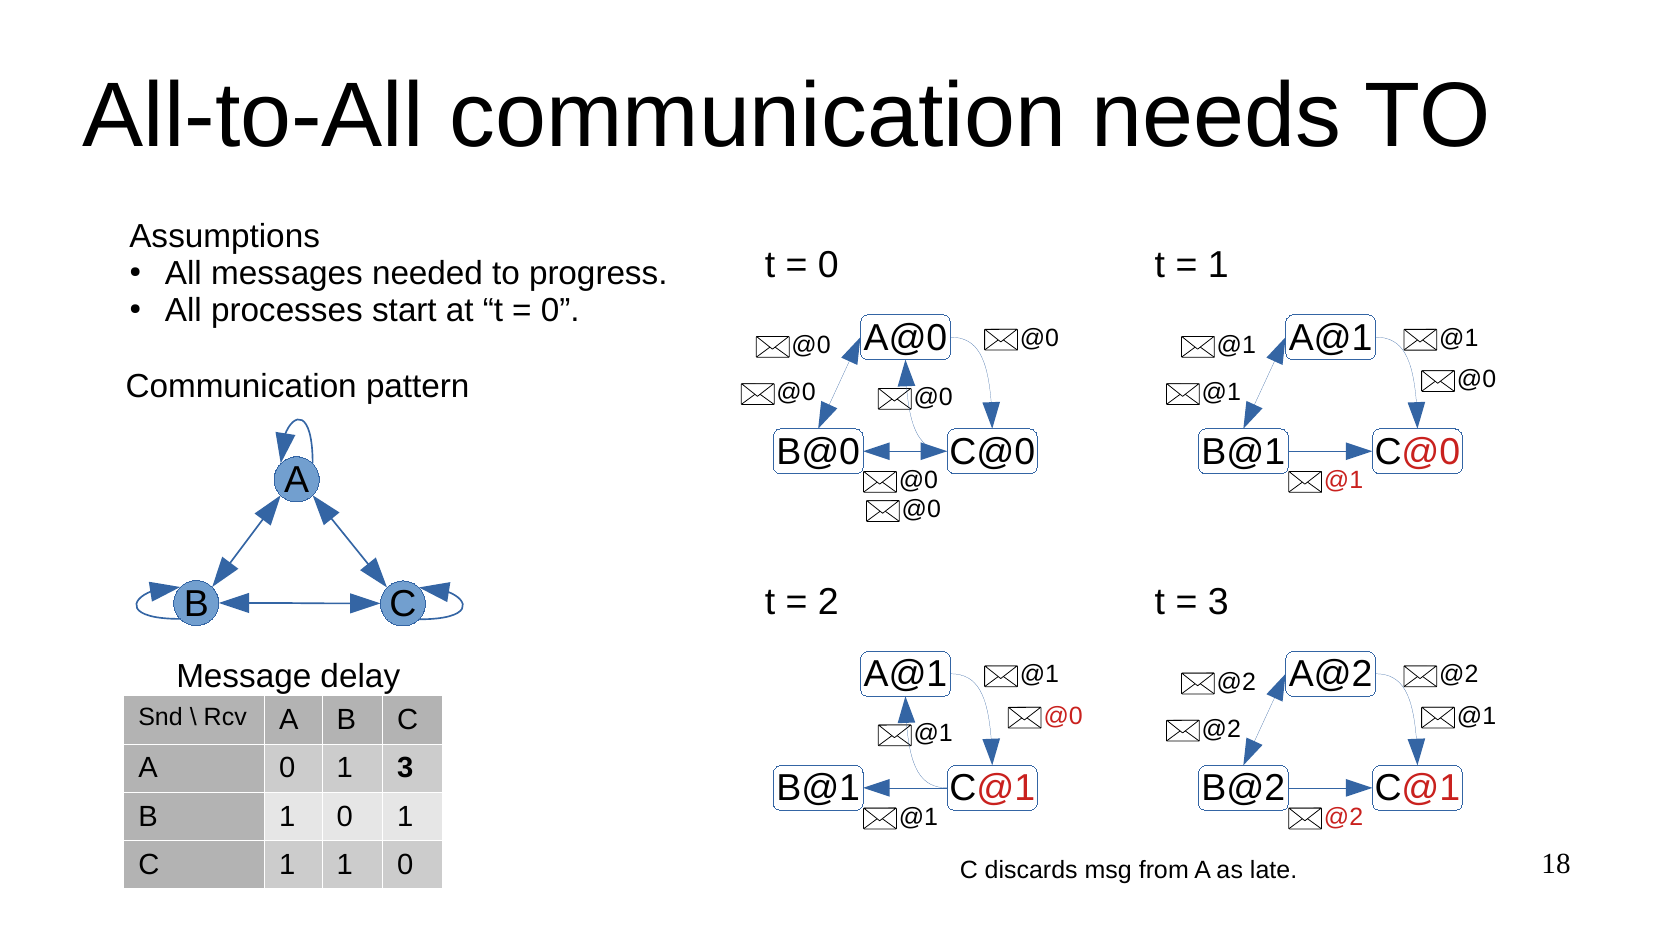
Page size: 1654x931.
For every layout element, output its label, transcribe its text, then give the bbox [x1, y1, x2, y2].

text_box @1 [1201, 323, 1272, 367]
table_cell C [124, 841, 264, 888]
table_cell A [124, 745, 264, 792]
picture [1288, 471, 1309, 493]
text_box @2 [1424, 652, 1494, 696]
text_box t = 3 [1139, 573, 1244, 630]
text_box t = 1 [1139, 236, 1244, 294]
text_box B [173, 580, 219, 626]
table_cell 1 [265, 793, 322, 840]
picture [863, 807, 883, 830]
table_header A [265, 708, 322, 744]
text_box @2 [1201, 659, 1272, 703]
picture [866, 500, 886, 522]
text_box t = 2 [750, 573, 854, 630]
text_box @1 [1424, 316, 1494, 359]
text_box B@1 [1198, 428, 1289, 474]
text_box @0 [1442, 357, 1512, 401]
picture [1181, 672, 1201, 695]
picture [1403, 328, 1424, 351]
table_cell 0 [383, 841, 442, 888]
text_box @0 [1028, 694, 1098, 737]
title All-to-All communication needs TO [82, 37, 1571, 193]
text_box A@2 [1285, 651, 1376, 697]
picture [740, 383, 761, 405]
picture [1007, 706, 1028, 729]
text_box @0 [898, 387, 910, 418]
text_box @1 [1442, 694, 1512, 737]
table_header B [323, 708, 382, 744]
picture [755, 336, 776, 358]
table_cell 1 [323, 745, 382, 792]
picture [1421, 706, 1442, 729]
text_box @0 [1005, 316, 1075, 359]
picture [863, 471, 883, 493]
text_box @0 [761, 370, 831, 414]
text_box C@0 [1372, 428, 1463, 474]
text_box t = 0 [750, 236, 854, 294]
table_header C [383, 708, 442, 744]
text_box @2 [1186, 707, 1257, 750]
text_box @1 [1309, 458, 1379, 502]
picture [1181, 336, 1201, 358]
text_box @0 [883, 458, 954, 500]
text_box C@1 [947, 765, 1038, 811]
text_box @2 [1309, 794, 1379, 838]
picture [984, 665, 1005, 688]
picture [1166, 383, 1186, 405]
picture [1166, 719, 1186, 742]
text_box A@0 [860, 314, 951, 360]
picture [877, 387, 898, 410]
picture [1403, 665, 1424, 688]
text_box C@0 [947, 428, 1038, 474]
text_box @1 [883, 794, 954, 838]
text_box @0 [907, 375, 968, 418]
picture [877, 724, 898, 747]
text_box @0 [886, 487, 957, 531]
picture [1421, 370, 1442, 392]
text_box @0 [776, 323, 846, 367]
table_cell 3 [383, 745, 442, 792]
picture [1288, 807, 1309, 830]
text_box C discards msg from A as late. [945, 848, 1321, 891]
picture [984, 328, 1005, 351]
table_cell 0 [323, 793, 382, 840]
text_box C [380, 580, 426, 626]
table_header Snd \ Rcv [124, 696, 264, 744]
text_box @1 [907, 711, 968, 755]
table_cell 1 [383, 793, 442, 840]
text_box Communication pattern [110, 360, 528, 412]
text_box @1 [1186, 370, 1257, 414]
text_box B@2 [1198, 765, 1289, 811]
text_box B@0 [773, 428, 864, 474]
table_cell 1 [323, 841, 382, 888]
text_box @1 [898, 723, 911, 755]
text_box Assumptions All messages needed to progress. All processes start at “t = 0”. [114, 210, 684, 351]
text_box C@1 [1372, 765, 1463, 811]
table_cell 0 [265, 745, 322, 792]
text_box A [274, 456, 320, 502]
table_cell 1 [265, 841, 322, 888]
text_box B@1 [773, 765, 864, 811]
text_box A@1 [1285, 314, 1376, 360]
text_box Message delay [161, 650, 443, 708]
table_cell B [124, 793, 264, 840]
text_box A@1 [860, 651, 951, 697]
text_box @1 [1005, 652, 1075, 696]
